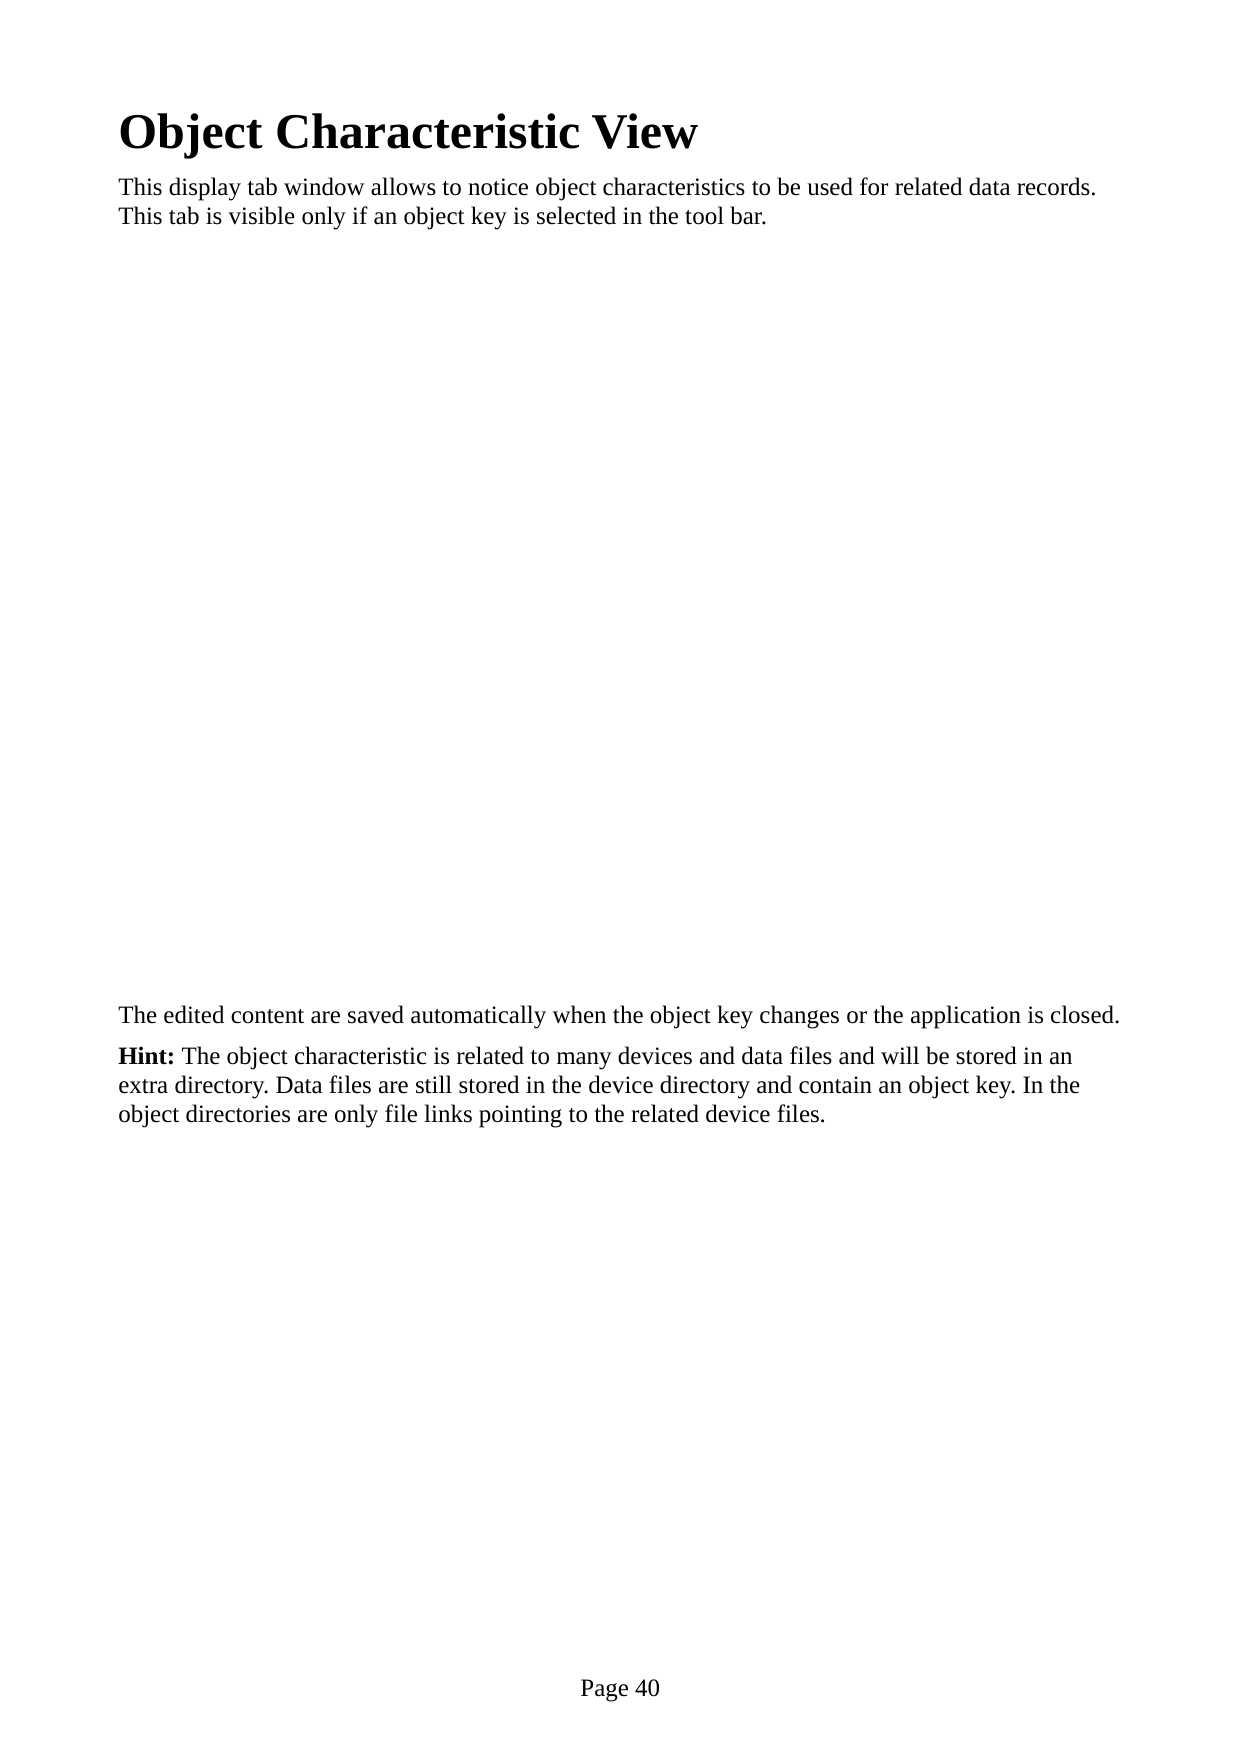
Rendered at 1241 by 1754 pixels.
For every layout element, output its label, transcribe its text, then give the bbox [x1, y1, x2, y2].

subtitle Object Characteristic View [118, 102, 1122, 160]
text The edited content are saved automatically when the object key changes or the application is closed. [118, 1000, 1122, 1029]
text Hint: The object characteristic is related to many devices and data files and will be stored in an extra directory. Data files are still stored in the device directory and contain an object key. In the object directories are only file links pointing to the related device files. [118, 1041, 1122, 1128]
text This display tab window allows to notice object characteristics to be used for related data records. This tab is visible only if an object key is selected in the tool bar. [118, 172, 1122, 230]
